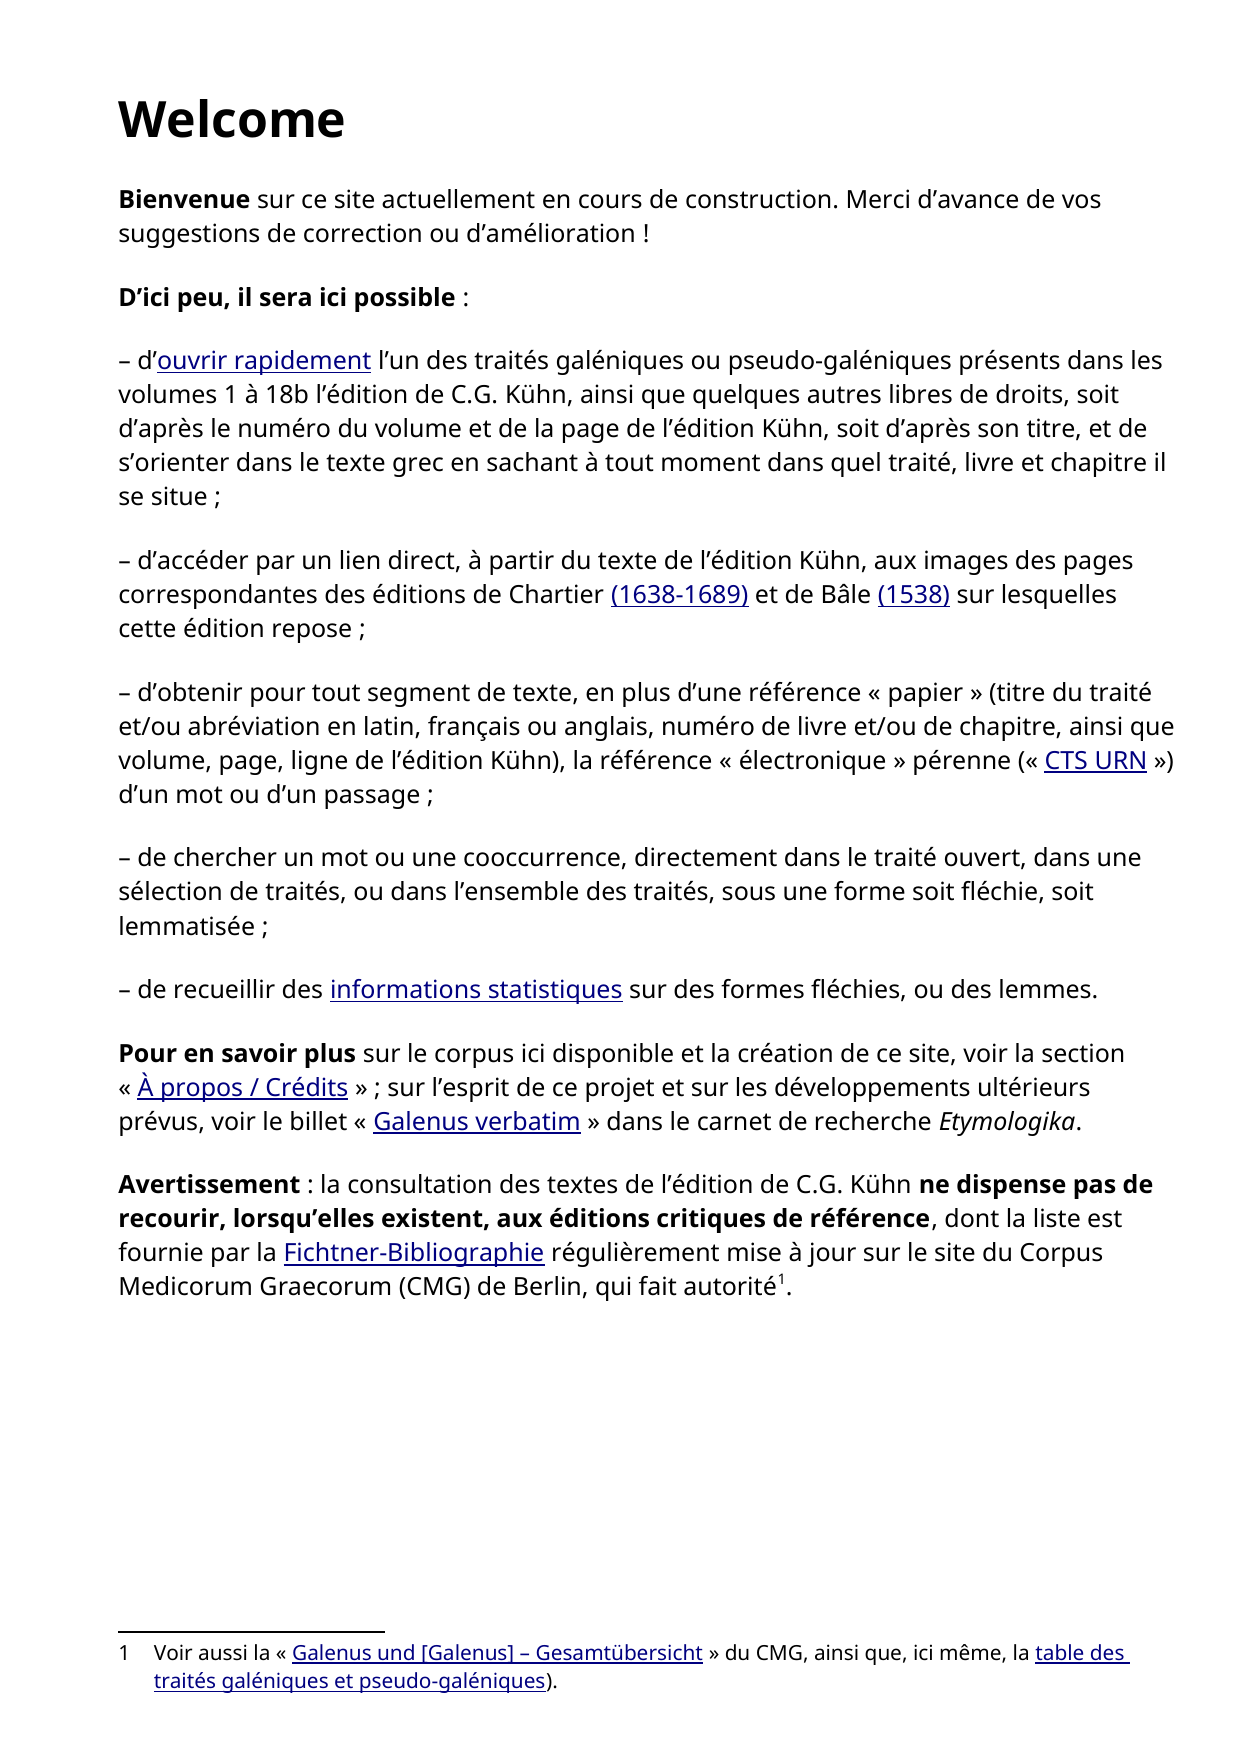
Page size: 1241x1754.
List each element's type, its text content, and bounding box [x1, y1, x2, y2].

text – d’ouvrir rapidement l’un des traités galéniques ou pseudo-galéniques présents dans les volumes 1 à 18b l’édition de C.G. Kühn, ainsi que quelques autres libres de droits, soit d’après le numéro du volume et de la page de l’édition Kühn, soit d’après son titre, et de s’orienter dans le texte grec en sachant à tout moment dans quel traité, livre et chapitre il se situe ; [118, 343, 1181, 513]
text – d’obtenir pour tout segment de texte, en plus d’une référence « papier » (titre du traité et/ou abréviation en latin, français ou anglais, numéro de livre et/ou de chapitre, ainsi que volume, page, ligne de l’édition Kühn), la référence « électronique » pérenne (« CTS URN ») d’un mot ou d’un passage ; [118, 674, 1181, 811]
text – de recueillir des informations statistiques sur des formes fléchies, ou des lemmes. [118, 972, 1181, 1006]
text Voir aussi la « Galenus und [Galenus] – Gesamtübersicht » du CMG, ainsi que, ici même, la table des traités galéniques et pseudo-galéniques). [118, 1638, 1181, 1695]
text Avertissement : la consultation des textes de l’édition de C.G. Kühn ne dispense pas de recourir, lorsqu’elles existent, aux éditions critiques de référence, dont la liste est fournie par la Fichtner-Bibliographie régulièrement mise à jour sur le site du Corpus Medicorum Graecorum (CMG) de Berlin, qui fait autorité. [118, 1167, 1181, 1303]
text – de chercher un mot ou une cooccurrence, directement dans le traité ouvert, dans une sélection de traités, ou dans l’ensemble des traités, sous une forme soit fléchie, soit lemmatisée ; [118, 840, 1181, 942]
text Pour en savoir plus sur le corpus ici disponible et la création de ce site, voir la section « À propos / Crédits » ; sur l’esprit de ce projet et sur les développements ultérieurs prévus, voir le billet « Galenus verbatim » dans le carnet de recherche Etymologika. [118, 1035, 1181, 1137]
subtitle Welcome [118, 84, 1181, 152]
text Bienvenue sur ce site actuellement en cours de construction. Merci d’avance de vos suggestions de correction ou d’amélioration ! [118, 182, 1181, 250]
text – d’accéder par un lien direct, à partir du texte de l’édition Kühn, aux images des pages correspondantes des éditions de Chartier (1638-1689) et de Bâle (1538) sur lesquelles cette édition repose ; [118, 543, 1181, 645]
text D’ici peu, il sera ici possible : [118, 279, 1181, 313]
